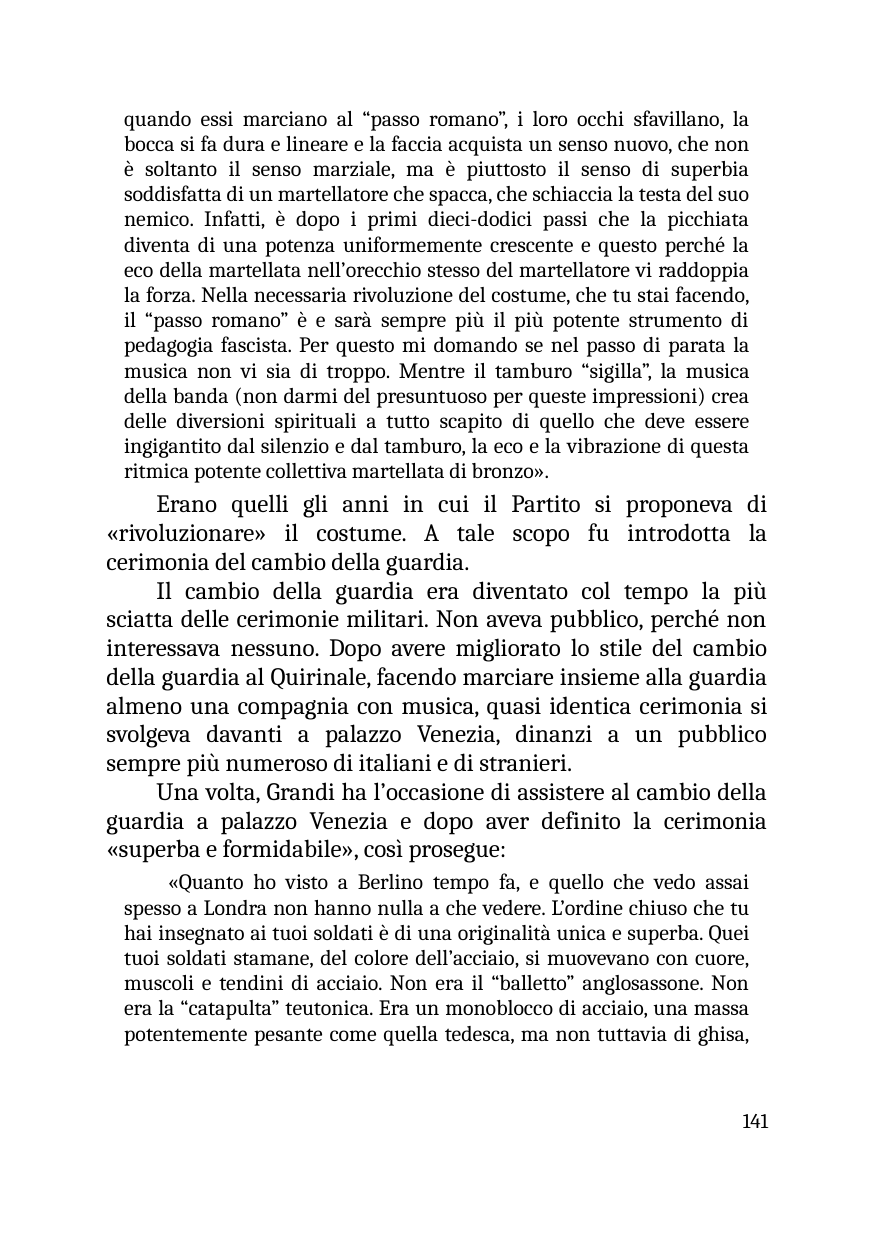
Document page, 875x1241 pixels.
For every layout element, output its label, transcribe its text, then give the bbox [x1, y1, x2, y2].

text «Quanto ho visto a Berlino tempo fa, e quello che vedo assai spesso a Londra non hanno nulla a che vedere. L’ordine chiuso che tu hai insegnato ai tuoi soldati è di una originalità unica e superba. Quei tuoi soldati stamane, del colore dell’acciaio, si muovevano con cuore, muscoli e tendini di acciaio. Non era il “balletto” anglosassone. Non era la “catapulta” teutonica. Era un monoblocco di acciaio, una massa potentemente pesante come quella tedesca, ma non tuttavia di ghisa, [124, 870, 750, 1046]
text Erano quelli gli anni in cui il Partito si proponeva di «rivoluzionare» il costume. A tale scopo fu introdotta la cerimonia del cambio della guardia. [106, 490, 768, 577]
text quando essi marciano al “passo romano”, i loro occhi sfavillano, la bocca si fa dura e lineare e la faccia acquista un senso nuovo, che non è soltanto il senso marziale, ma è piuttosto il senso di superbia soddisfatta di un martellatore che spacca, che schiaccia la testa del suo nemico. Infatti, è dopo i primi dieci-dodici passi che la picchiata diventa di una potenza uniformemente crescente e questo perché la eco della martellata nell’orecchio stesso del martellatore vi raddoppia la forza. Nella necessaria rivoluzione del costume, che tu stai facendo, il “passo romano” è e sarà sempre più il più potente strumento di pedagogia fascista. Per questo mi domando se nel passo di parata la musica non vi sia di troppo. Mentre il tamburo “sigilla”, la musica della banda (non darmi del presuntuoso per queste impressioni) crea delle diversioni spirituali a tutto scapito di quello che deve essere ingigantito dal silenzio e dal tamburo, la eco e la vibrazione di questa ritmica potente collettiva martellata di bronzo». [124, 106, 750, 484]
text Il cambio della guardia era diventato col tempo la più sciatta delle cerimonie militari. Non aveva pubblico, perché non interessava nessuno. Dopo avere migliorato lo stile del cambio della guardia al Quirinale, facendo marciare insieme alla guardia almeno una compagnia con musica, quasi identica cerimonia si svolgeva davanti a palazzo Venezia, dinanzi a un pubblico sempre più numeroso di italiani e di stranieri. [106, 577, 768, 778]
text Una volta, Grandi ha l’occasione di assistere al cambio della guardia a palazzo Venezia e dopo aver definito la cerimonia «superba e formidabile», così prosegue: [106, 778, 768, 864]
